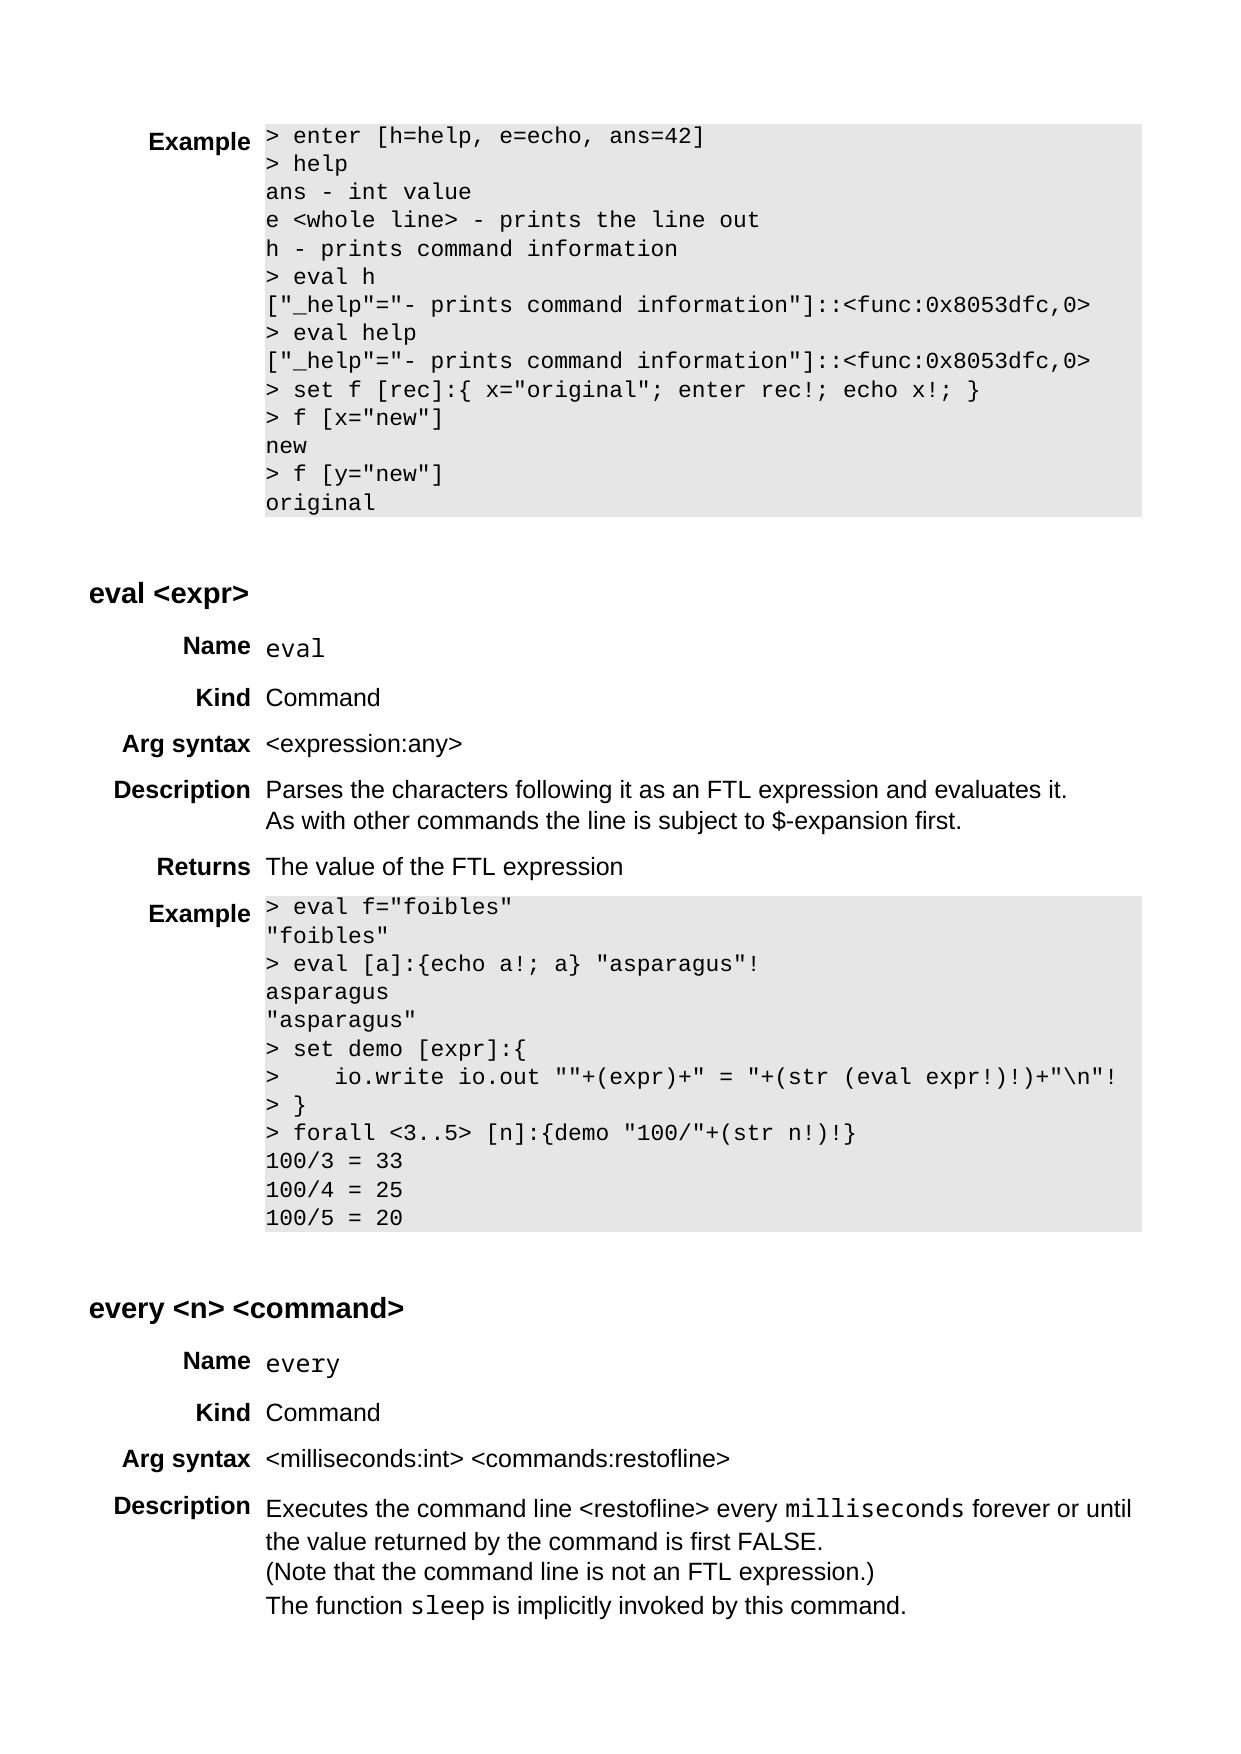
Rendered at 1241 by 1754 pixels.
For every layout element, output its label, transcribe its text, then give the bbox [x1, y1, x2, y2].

subtitle every <n> <command> [88, 1291, 1145, 1325]
table_cell Returns [89, 844, 262, 890]
table_cell Kind [89, 674, 262, 720]
table_cell Example [89, 118, 262, 529]
table_cell Executes the command line <restofline> every milliseconds forever or until the value returned by the command is first FALSE. (Note that the command line is not an FTL expression.) The function sleep is implicitly invoked by this command. [263, 1482, 1145, 1624]
table_cell Description [89, 1482, 262, 1624]
table_cell Arg syntax [89, 720, 262, 767]
table_cell Arg syntax [89, 1435, 262, 1482]
table_cell > enter [h=help, e=echo, ans=42] > help ans - int value e <whole line> - prints the line out h - prints command information > eval h ["_help"="- prints command information"]::<func:0x8053dfc,0> > eval help ["_help"="- prints command information"]::<func:0x8053dfc,0> > set f [rec]:{ x="original"; enter rec!; echo x!; } > f [x="new"] new > f [y="new"] original [263, 118, 1145, 529]
table_cell <expression:any> [263, 720, 1145, 767]
subtitle eval <expr> [88, 576, 1145, 609]
table_cell Command [263, 1389, 1145, 1435]
table_cell Description [89, 767, 262, 843]
table_header Name [89, 622, 262, 674]
table_cell <milliseconds:int> <commands:restofline> [263, 1435, 1145, 1482]
table_cell Example [89, 890, 262, 1244]
table_header every [263, 1337, 1145, 1389]
table_header eval [263, 622, 1145, 674]
table_cell The value of the FTL expression [263, 844, 1145, 890]
table_cell Command [263, 674, 1145, 720]
table_cell Parses the characters following it as an FTL expression and evaluates it. As with other commands the line is subject to $-expansion first. [263, 767, 1145, 843]
table_cell Kind [89, 1389, 262, 1435]
table_cell > eval f="foibles" "foibles" > eval [a]:{echo a!; a} "asparagus"! asparagus "asparagus" > set demo [expr]:{ > io.write io.out ""+(expr)+" = "+(str (eval expr!)!)+"\n"! > } > forall <3..5> [n]:{demo "100/"+(str n!)!} 100/3 = 33 100/4 = 25 100/5 = 20 [263, 890, 1145, 1244]
table_header Name [89, 1337, 262, 1389]
